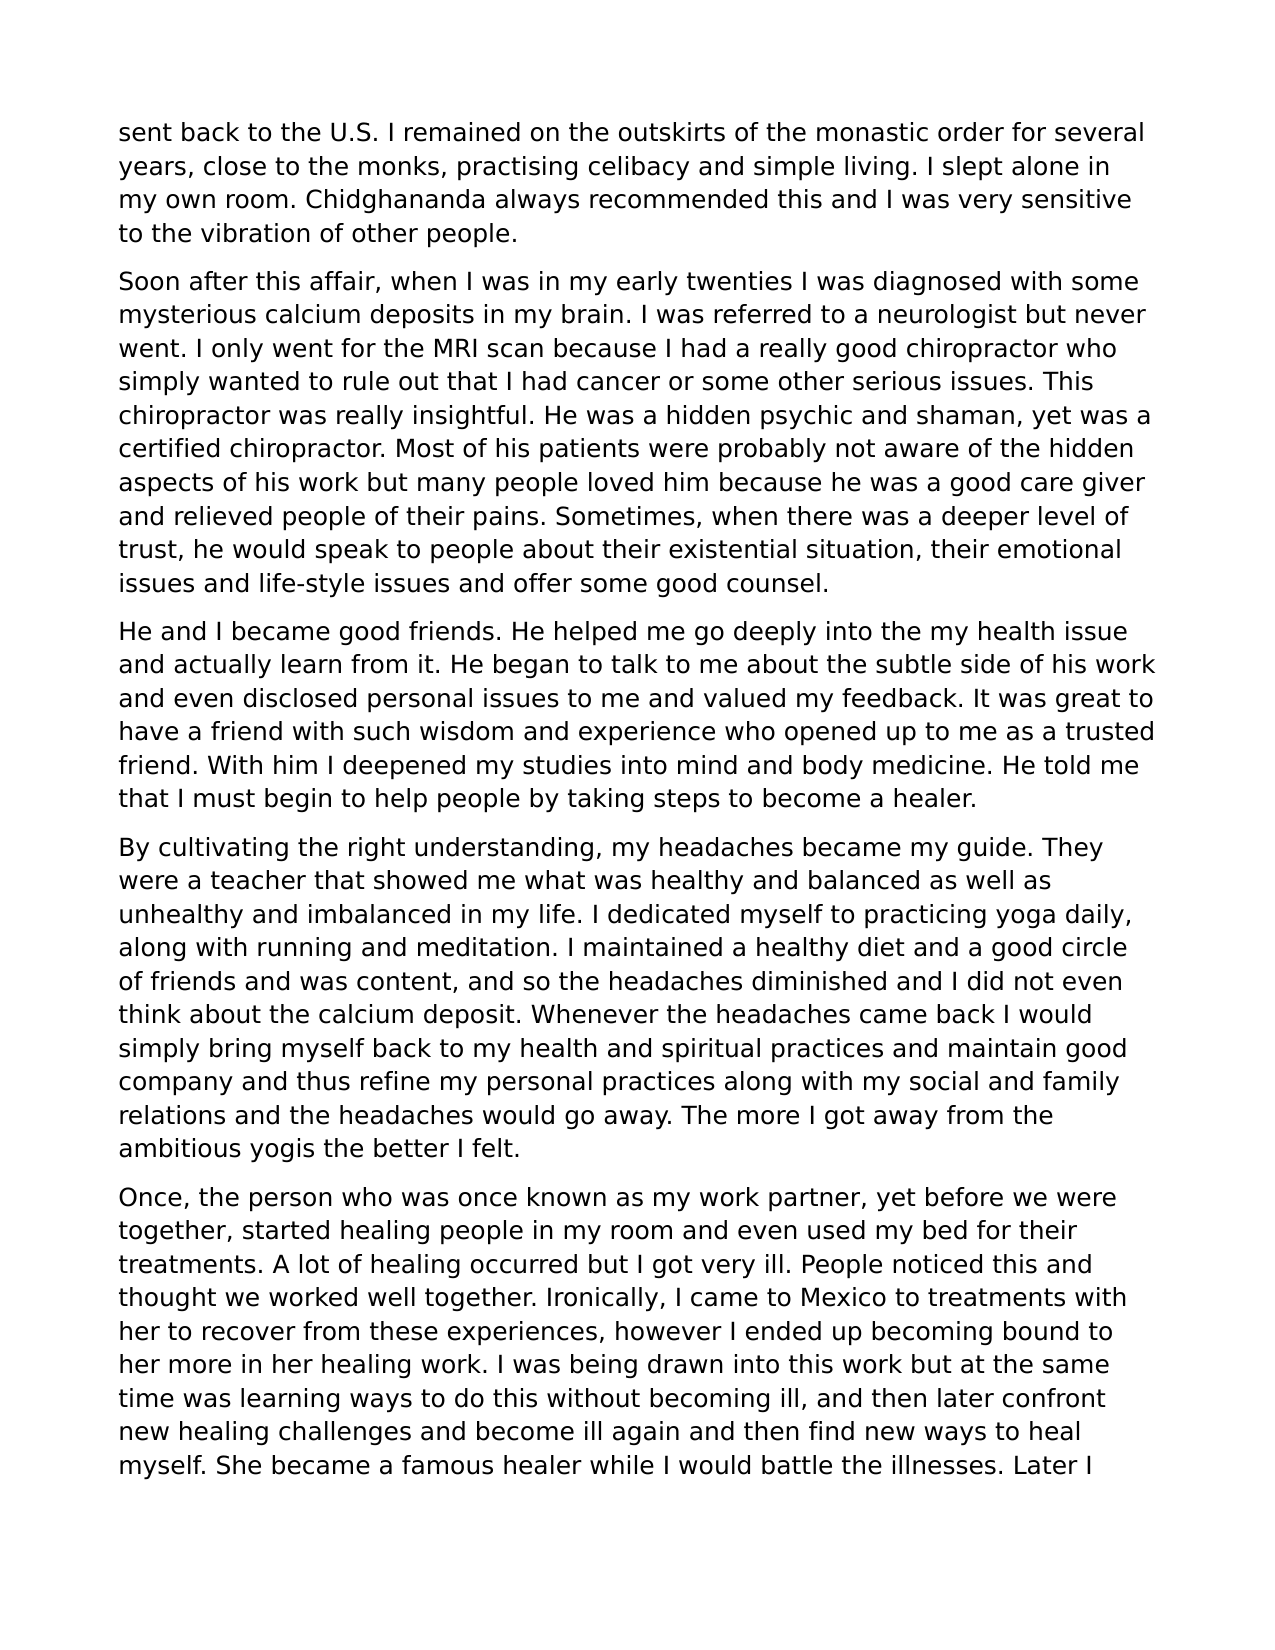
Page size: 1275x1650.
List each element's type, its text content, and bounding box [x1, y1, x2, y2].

text Soon after this affair, when I was in my early twenties I was diagnosed with some mysterious calcium deposits in my brain. I was referred to a neurologist but never went. I only went for the MRI scan because I had a really good chiropractor who simply wanted to rule out that I had cancer or some other serious issues. This chiropractor was really insightful. He was a hidden psychic and shaman, yet was a certified chiropractor. Most of his patients were probably not aware of the hidden aspects of his work but many people loved him because he was a good care giver and relieved people of their pains. Sometimes, when there was a deeper level of trust, he would speak to people about their existential situation, their emotional issues and life-style issues and offer some good counsel. [118, 267, 1157, 598]
text He and I became good friends. He helped me go deeply into the my health issue and actually learn from it. He began to talk to me about the subtle side of his work and even disclosed personal issues to me and valued my feedback. It was great to have a friend with such wisdom and experience who opened up to me as a trusted friend. With him I deepened my studies into mind and body medicine. He told me that I must begin to help people by taking steps to become a healer. [118, 617, 1157, 814]
text By cultivating the right understanding, my headaches became my guide. They were a teacher that showed me what was healthy and balanced as well as unhealthy and imbalanced in my life. I dedicated myself to practicing yoga daily, along with running and meditation. I maintained a healthy diet and a good circle of friends and was content, and so the headaches diminished and I did not even think about the calcium deposit. Whenever the headaches came back I would simply bring myself back to my health and spiritual practices and maintain good company and thus refine my personal practices along with my social and family relations and the headaches would go away. The more I got away from the ambitious yogis the better I felt. [118, 833, 1157, 1164]
text Once, the person who was once known as my work partner, yet before we were together, started healing people in my room and even used my bed for their treatments. A lot of healing occurred but I got very ill. People noticed this and thought we worked well together. Ironically, I came to Mexico to treatments with her to recover from these experiences, however I ended up becoming bound to her more in her healing work. I was being drawn into this work but at the same time was learning ways to do this without becoming ill, and then later confront new healing challenges and become ill again and then find new ways to heal myself. She became a famous healer while I would battle the illnesses. Later I [118, 1183, 1157, 1480]
text sent back to the U.S. I remained on the outskirts of the monastic order for several years, close to the monks, practising celibacy and simple living. I slept alone in my own room. Chidghananda always recommended this and I was very sensitive to the vibration of other people. [118, 118, 1157, 248]
